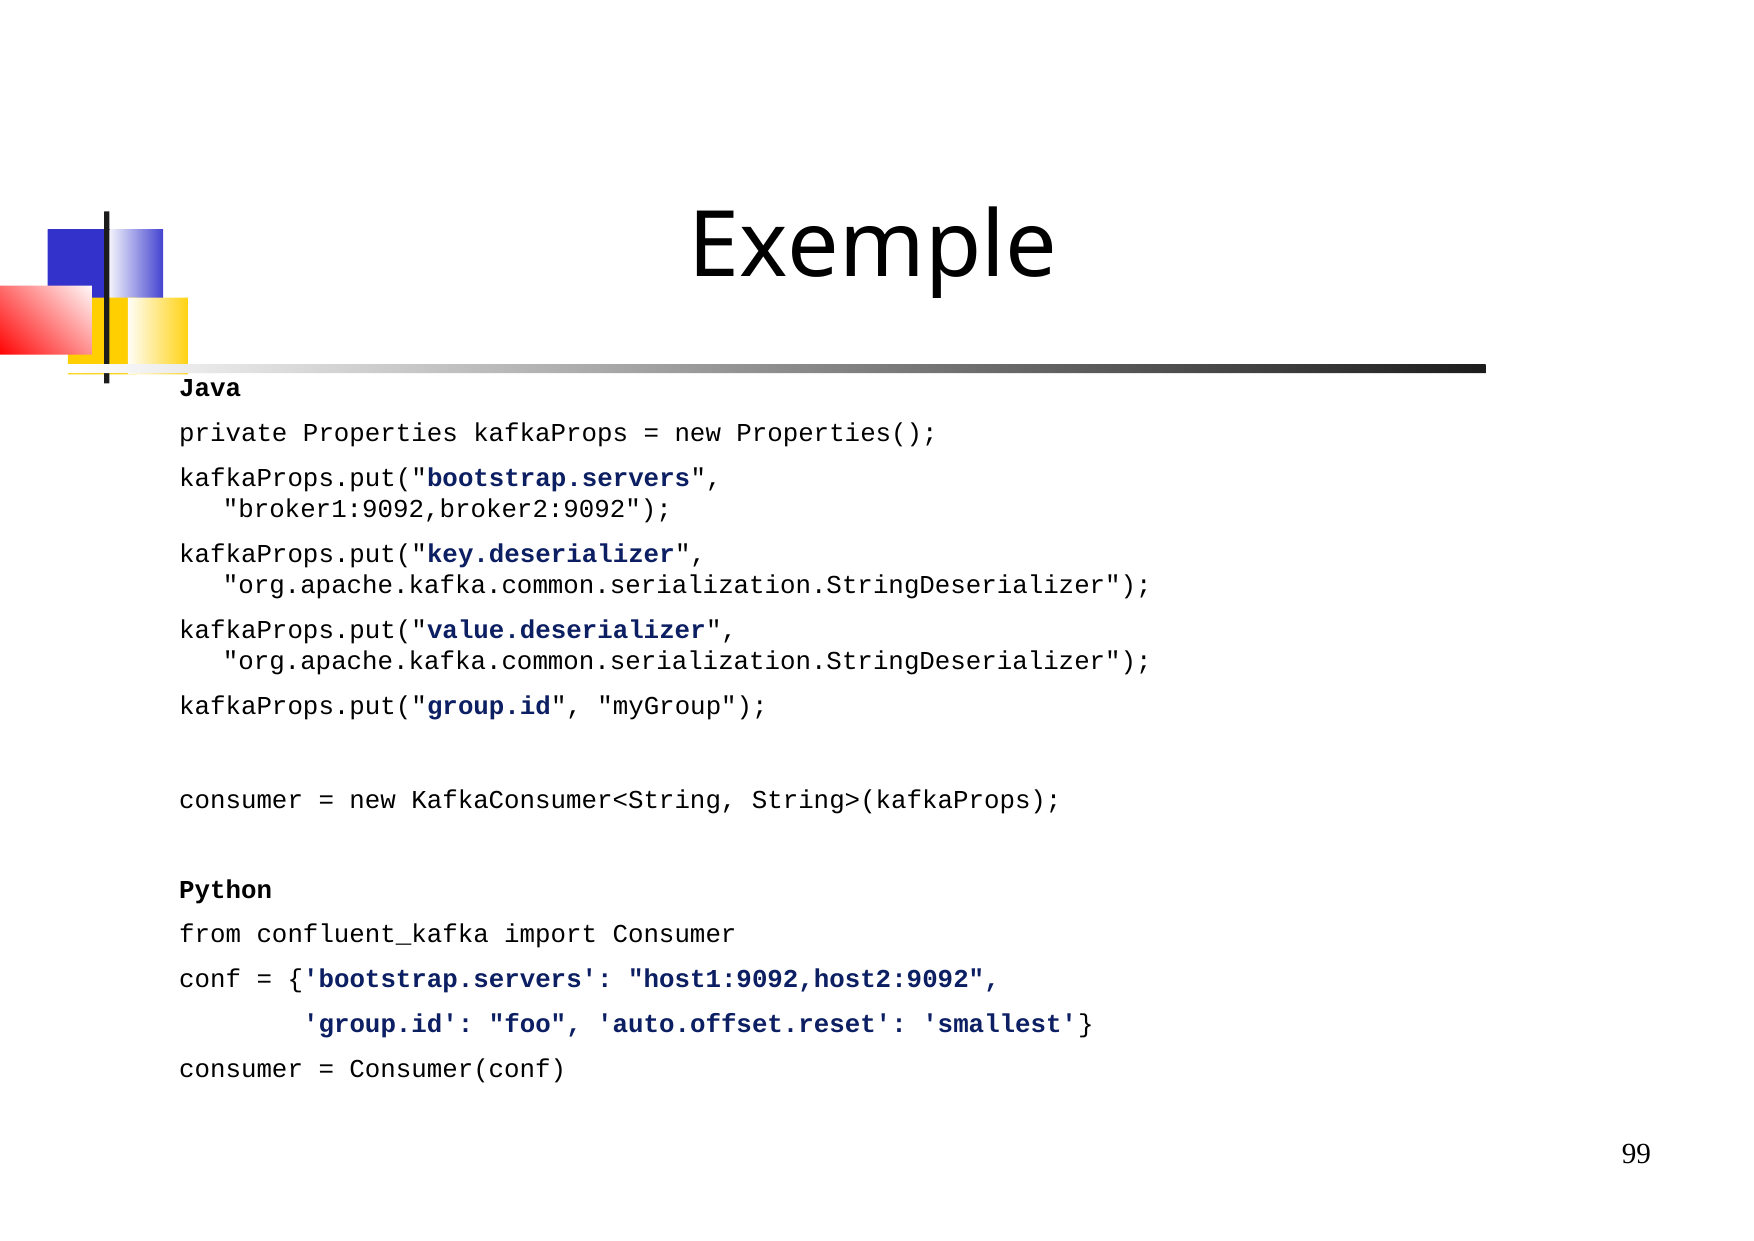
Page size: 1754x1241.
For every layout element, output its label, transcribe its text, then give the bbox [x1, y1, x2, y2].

title Exemple [179, 139, 1567, 351]
list Java private Properties kafkaProps = new Properties(); kafkaProps.put("bootstrap.servers", "broker1:9092,broker2:9092"); kafkaProps.put("key.deserializer", "org.apache.kafka.common.serialization.StringDeserializer"); kafkaProps.put("value.deserializer", "org.apache.kafka.common.serialization.StringDeserializer"); kafkaProps.put("group.id", "myGroup"); consumer = new KafkaConsumer<String, String>(kafkaProps); Python from confluent_kafka import Consumer conf = {'bootstrap.servers': "host1:9092,host2:9092", 'group.id': "foo", 'auto.offset.reset': 'smallest'} consumer = Consumer(conf) [179, 371, 1567, 1091]
